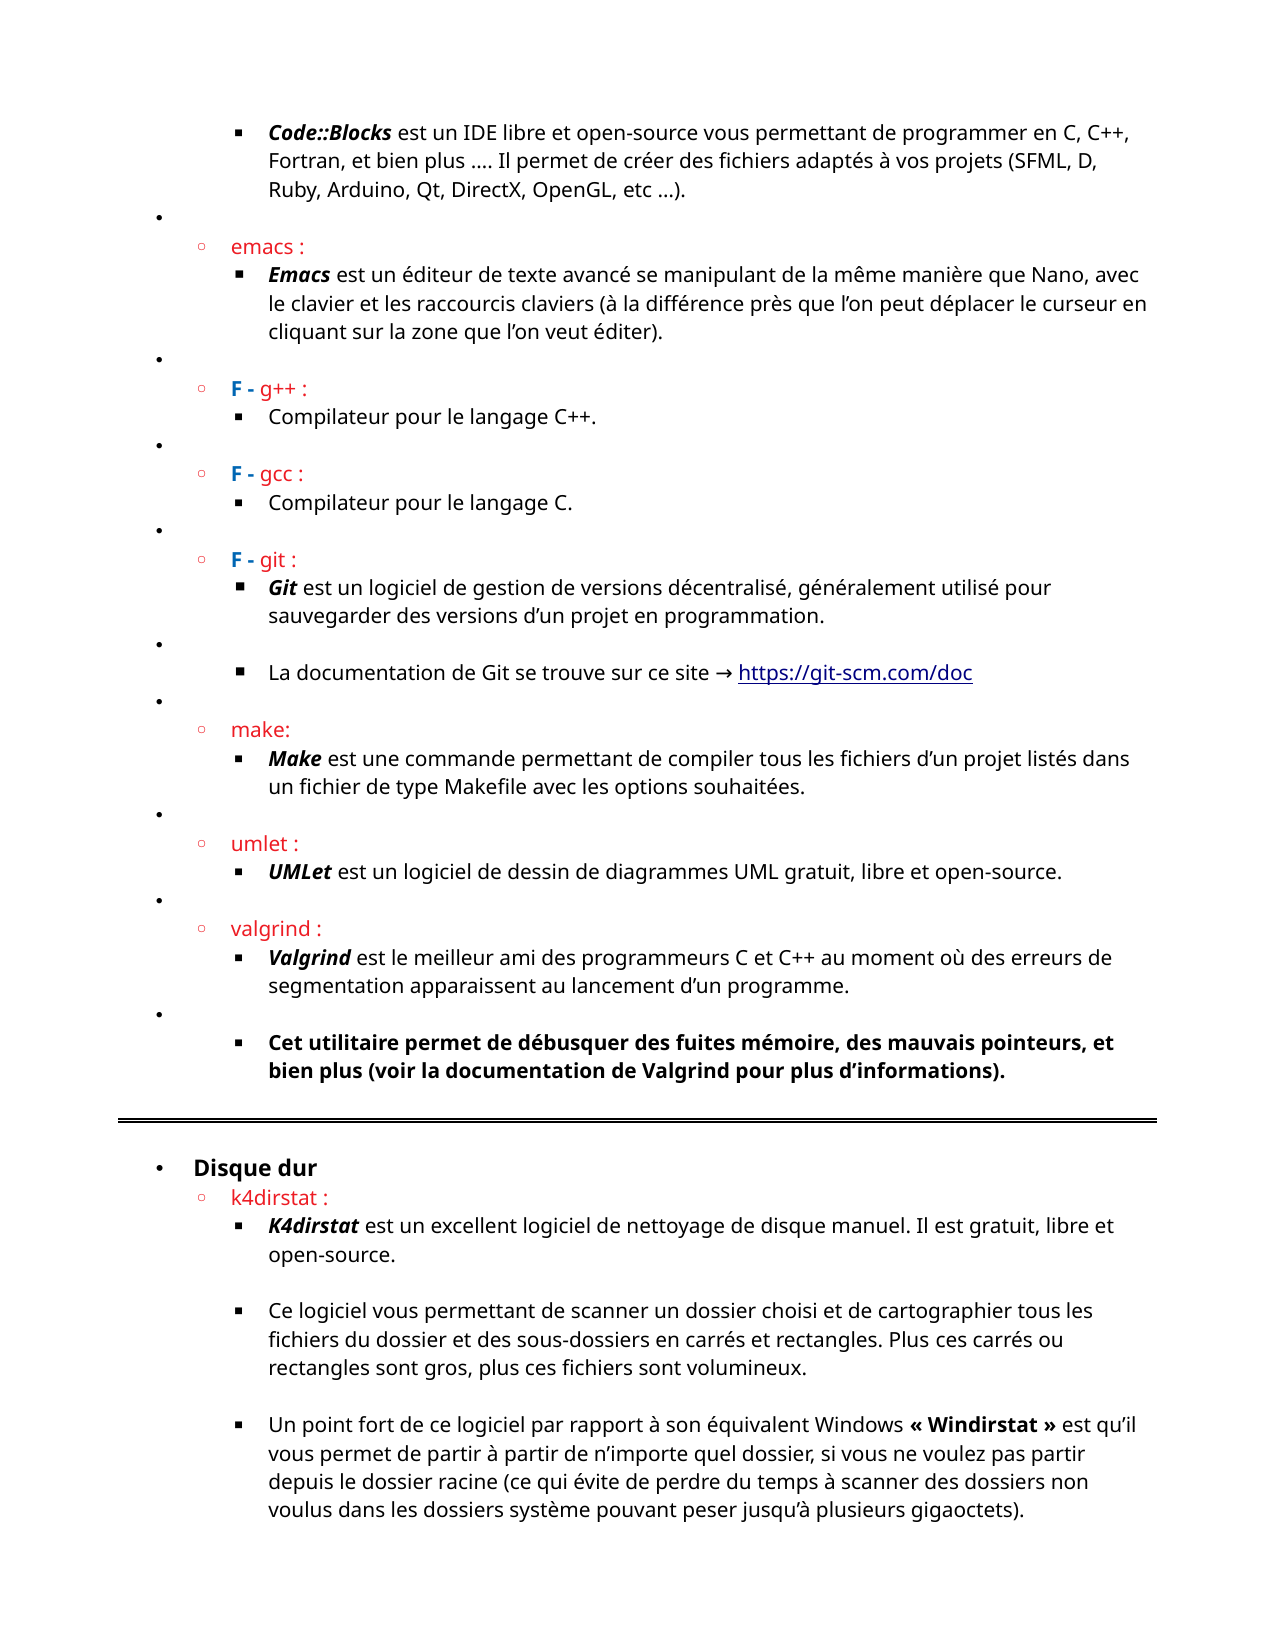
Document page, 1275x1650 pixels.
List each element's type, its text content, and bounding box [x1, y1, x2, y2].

list F - git : [193, 545, 1157, 573]
list make: [193, 715, 1157, 744]
list F - g++ : [193, 374, 1157, 402]
list umlet : [193, 829, 1157, 857]
list valgrind : [193, 914, 1157, 943]
list Cet utilitaire permet de débusquer des fuites mémoire, des mauvais pointeurs, et bien plus (voir la documentation de Valgrind pour plus d’informations). [231, 1028, 1157, 1085]
list Compilateur pour le langage C. [231, 488, 1157, 516]
list Disque dur [156, 1152, 1157, 1183]
list emacs : [193, 232, 1157, 260]
list F - gcc : [193, 459, 1157, 488]
list Emacs est un éditeur de texte avancé se manipulant de la même manière que Nano, avec le clavier et les raccourcis claviers (à la différence près que l’on peut déplacer le curseur en cliquant sur la zone que l’on veut éditer). [231, 260, 1157, 346]
list K4dirstat est un excellent logiciel de nettoyage de disque manuel. Il est gratuit, libre et open-source. [231, 1211, 1157, 1268]
list Make est une commande permettant de compiler tous les fichiers d’un projet listés dans un fichier de type Makefile avec les options souhaitées. [231, 744, 1157, 801]
list Compilateur pour le langage C++. [231, 402, 1157, 431]
list Git est un logiciel de gestion de versions décentralisé, généralement utilisé pour sauvegarder des versions d’un projet en programmation. [231, 573, 1157, 630]
list Valgrind est le meilleur ami des programmeurs C et C++ au moment où des erreurs de segmentation apparaissent au lancement d’un programme. [231, 943, 1157, 1000]
list Code::Blocks est un IDE libre et open-source vous permettant de programmer en C, C++, Fortran, et bien plus …. Il permet de créer des fichiers adaptés à vos projets (SFML, D, Ruby, Arduino, Qt, DirectX, OpenGL, etc …). [231, 118, 1157, 203]
list La documentation de Git se trouve sur ce site → https://git-scm.com/doc [231, 658, 1157, 687]
list UMLet est un logiciel de dessin de diagrammes UML gratuit, libre et open-source. [231, 857, 1157, 886]
list Un point fort de ce logiciel par rapport à son équivalent Windows « Windirstat » est qu’il vous permet de partir à partir de n’importe quel dossier, si vous ne voulez pas partir depuis le dossier racine (ce qui évite de perdre du temps à scanner des dossiers non voulus dans les dossiers système pouvant peser jusqu’à plusieurs gigaoctets). [231, 1410, 1157, 1524]
list Ce logiciel vous permettant de scanner un dossier choisi et de cartographier tous les fichiers du dossier et des sous-dossiers en carrés et rectangles. Plus ces carrés ou rectangles sont gros, plus ces fichiers sont volumineux. [231, 1297, 1157, 1382]
list k4dirstat : [193, 1183, 1157, 1211]
